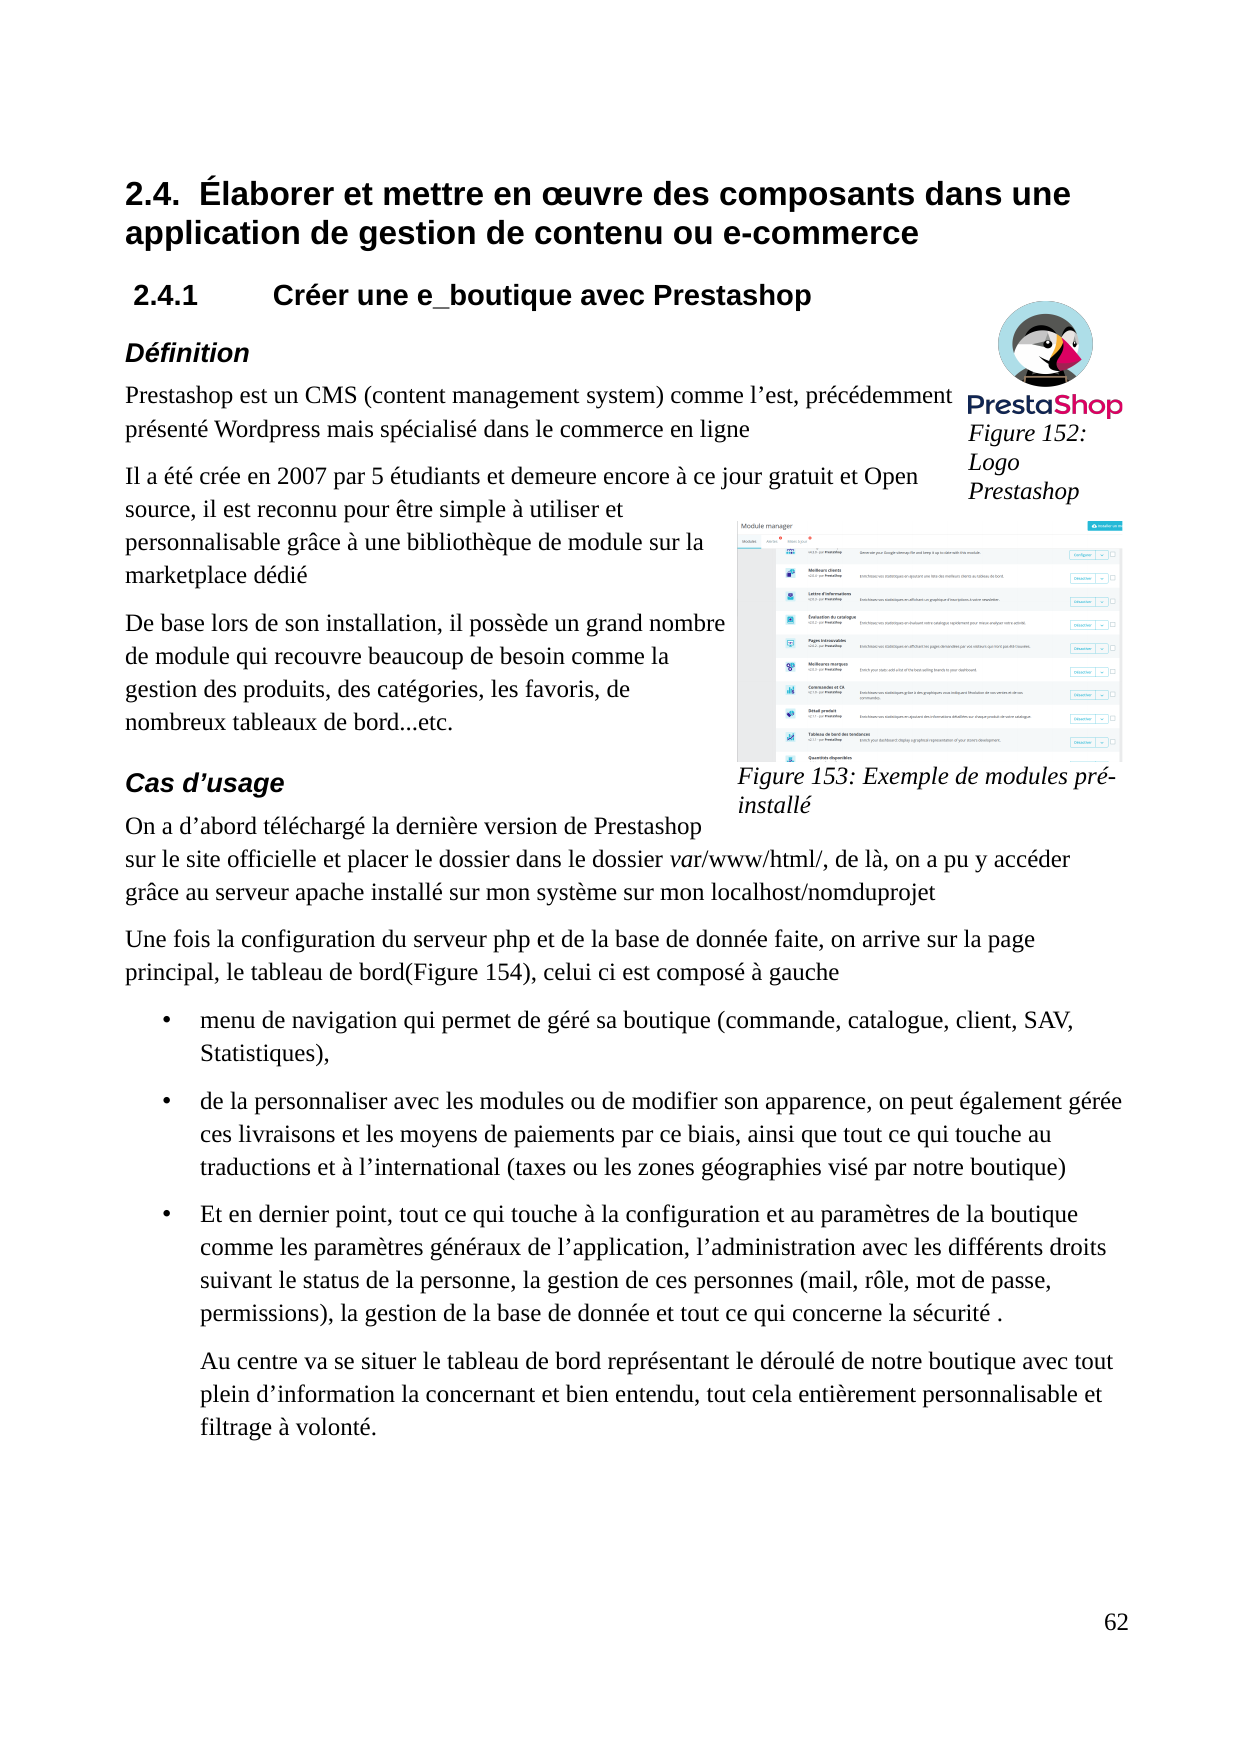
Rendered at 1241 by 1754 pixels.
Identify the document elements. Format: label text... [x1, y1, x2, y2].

picture [737, 521, 1123, 762]
list Au centre va se situer le tableau de bord représentant le déroulé de notre boutique avec tout plein d’information la concernant et bien entendu, tout cela entièrement personnalisable et filtrage à volonté. [162, 1346, 1123, 1441]
text Figure 152: Logo Prestashop [968, 419, 1122, 505]
list menu de navigation qui permet de géré sa boutique (commande, catalogue, client, SAV, Statistiques), [162, 1005, 1123, 1067]
subtitle Créer une e_boutique avec Prestashop [125, 278, 1123, 312]
text On a d’abord téléchargé la dernière version de Prestashop sur le site officielle et placer le dossier dans le dossier var/www/html/, de là, on a pu y accéder grâce au serveur apache installé sur mon système sur mon localhost/nomduprojet [125, 811, 1123, 906]
subtitle Élaborer et mettre en œuvre des composants dans une application de gestion de contenu ou e-commerce [125, 174, 1123, 251]
subtitle Définition [125, 337, 968, 368]
text Prestashop est un CMS (content management system) comme l’est, précédemment présenté Wordpress mais spécialisé dans le commerce en ligne [125, 381, 968, 442]
text Il a été crée en 2007 par 5 étudiants et demeure encore à ce jour gratuit et Open source, il est reconnu pour être simple à utiliser et personnalisable grâce à une bibliothèque de module sur la marketplace dédié [125, 461, 1123, 589]
text De base lors de son installation, il possède un grand nombre de module qui recouvre beaucoup de besoin comme la gestion des produits, des catégories, les favoris, de nombreux tableaux de bord...etc. [125, 608, 737, 736]
list Et en dernier point, tout ce qui touche à la configuration et au paramètres de la boutique comme les paramètres généraux de l’application, l’administration avec les différents droits suivant le status de la personne, la gestion de ces personnes (mail, rôle, mot de passe, permissions), la gestion de la base de donnée et tout ce qui concerne la sécurité . [162, 1199, 1123, 1327]
list de la personnaliser avec les modules ou de modifier son apparence, on peut également gérée ces livraisons et les moyens de paiements par ce biais, ainsi que tout ce qui touche au traductions et à l’international (taxes ou les zones géographies visé par notre boutique) [162, 1086, 1123, 1181]
picture [968, 301, 1123, 419]
subtitle Cas d’usage [125, 767, 737, 798]
text Une fois la configuration du serveur php et de la base de donnée faite, on arrive sur la page principal, le tableau de bord(Figure 154), celui ci est composé à gauche [125, 924, 1123, 986]
text Figure 153: Exemple de modules pré-installé [737, 762, 1122, 819]
